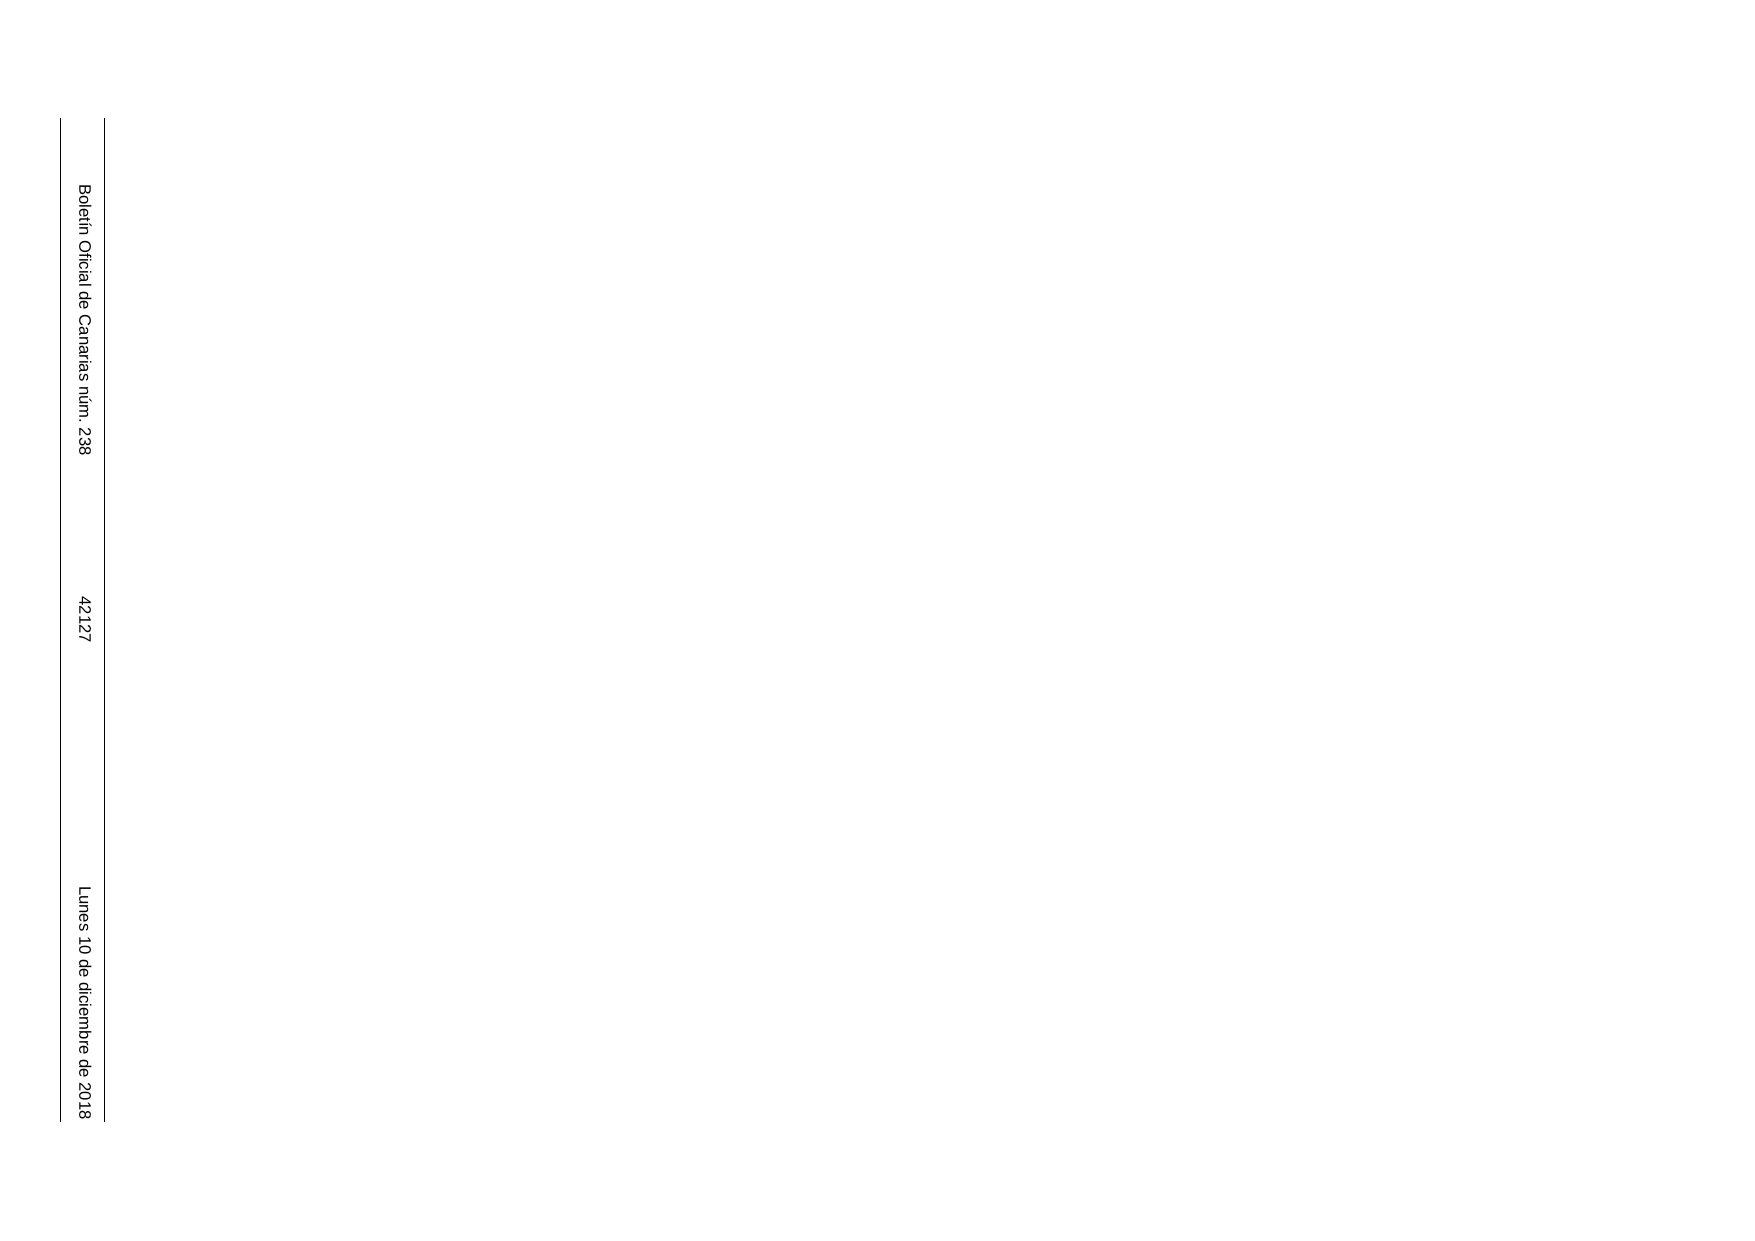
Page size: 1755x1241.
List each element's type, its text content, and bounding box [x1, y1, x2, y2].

table_header Lunes 10 de diciembre de 2018 [76, 886, 104, 1121]
table_header [105, 184, 113, 463]
table_header 42127 [76, 596, 104, 644]
table_header [105, 886, 113, 1121]
table_header Boletín Oficial de Canarias núm. 238 [76, 184, 104, 463]
table_header [105, 596, 113, 644]
